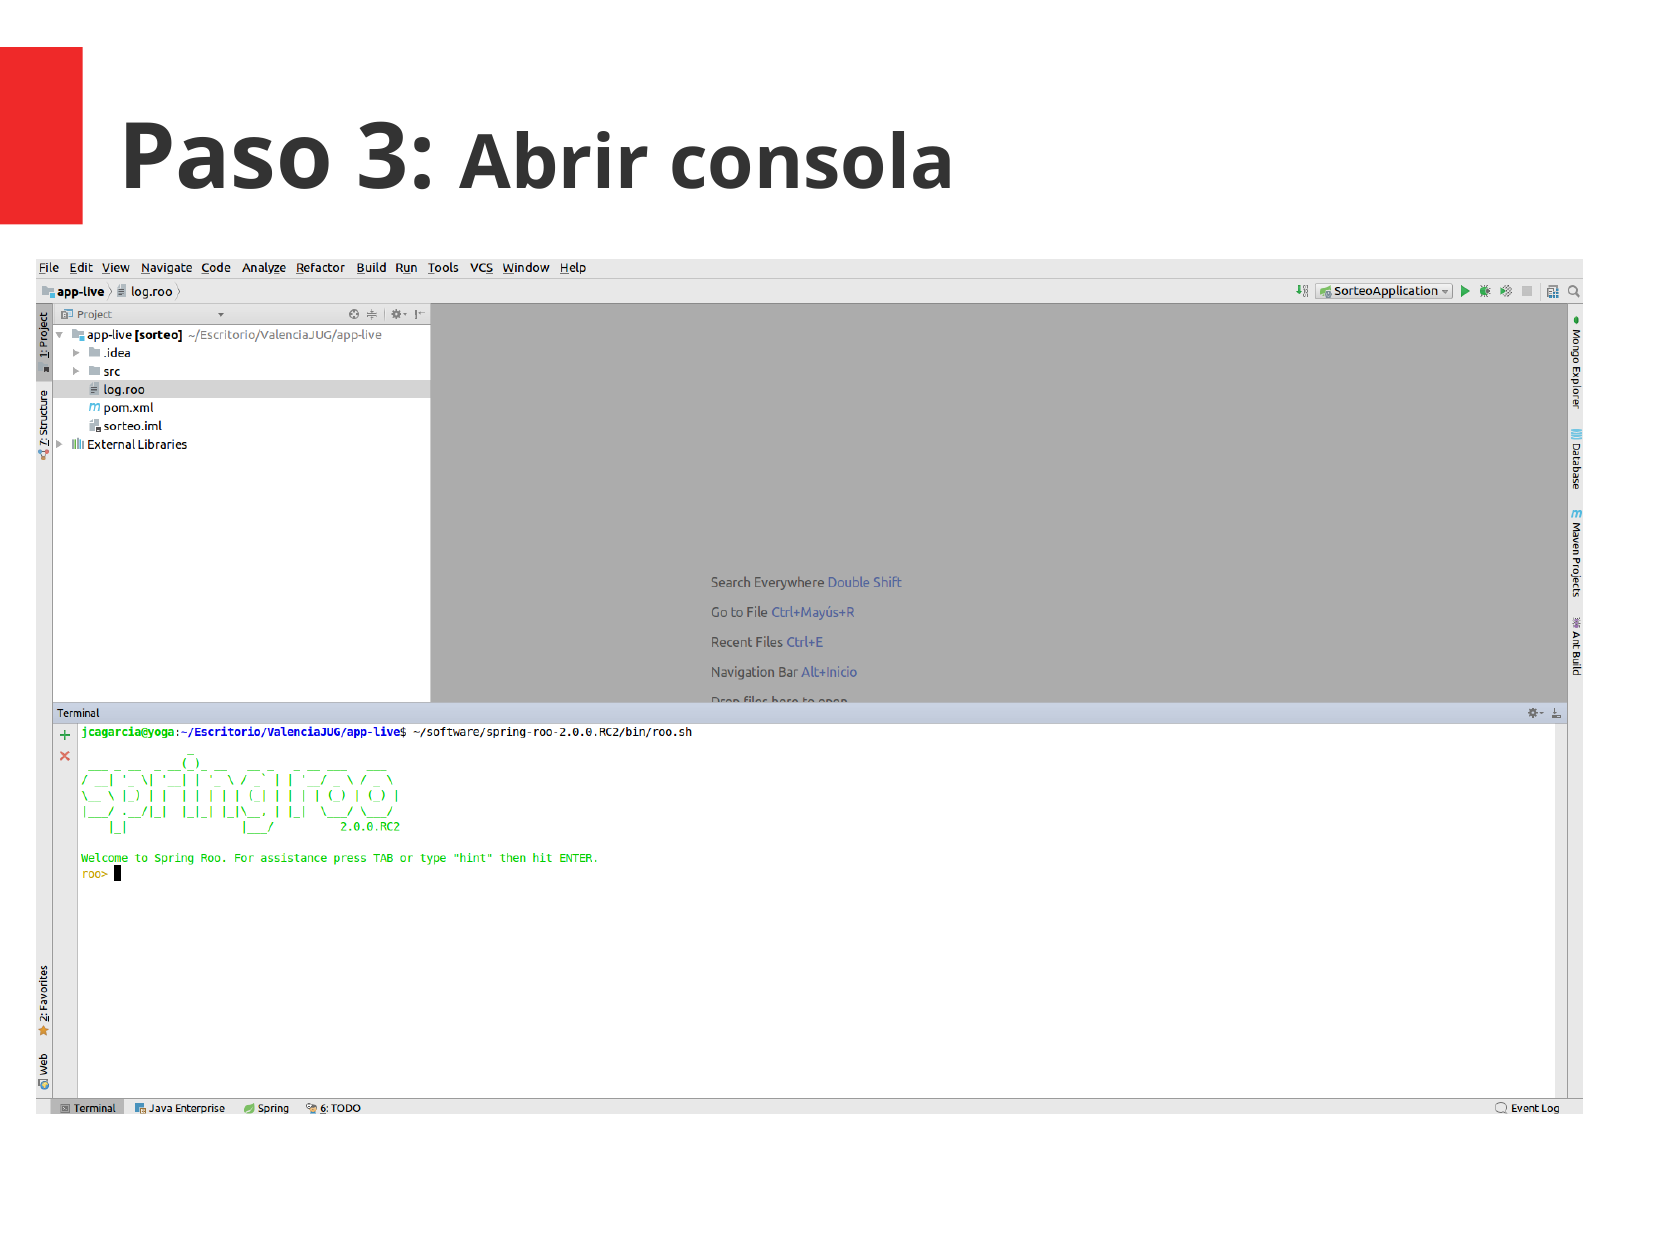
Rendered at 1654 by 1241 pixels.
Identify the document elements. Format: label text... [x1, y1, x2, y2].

title Paso 3: Abrir consola [118, 49, 1571, 257]
picture [36, 259, 1583, 1114]
